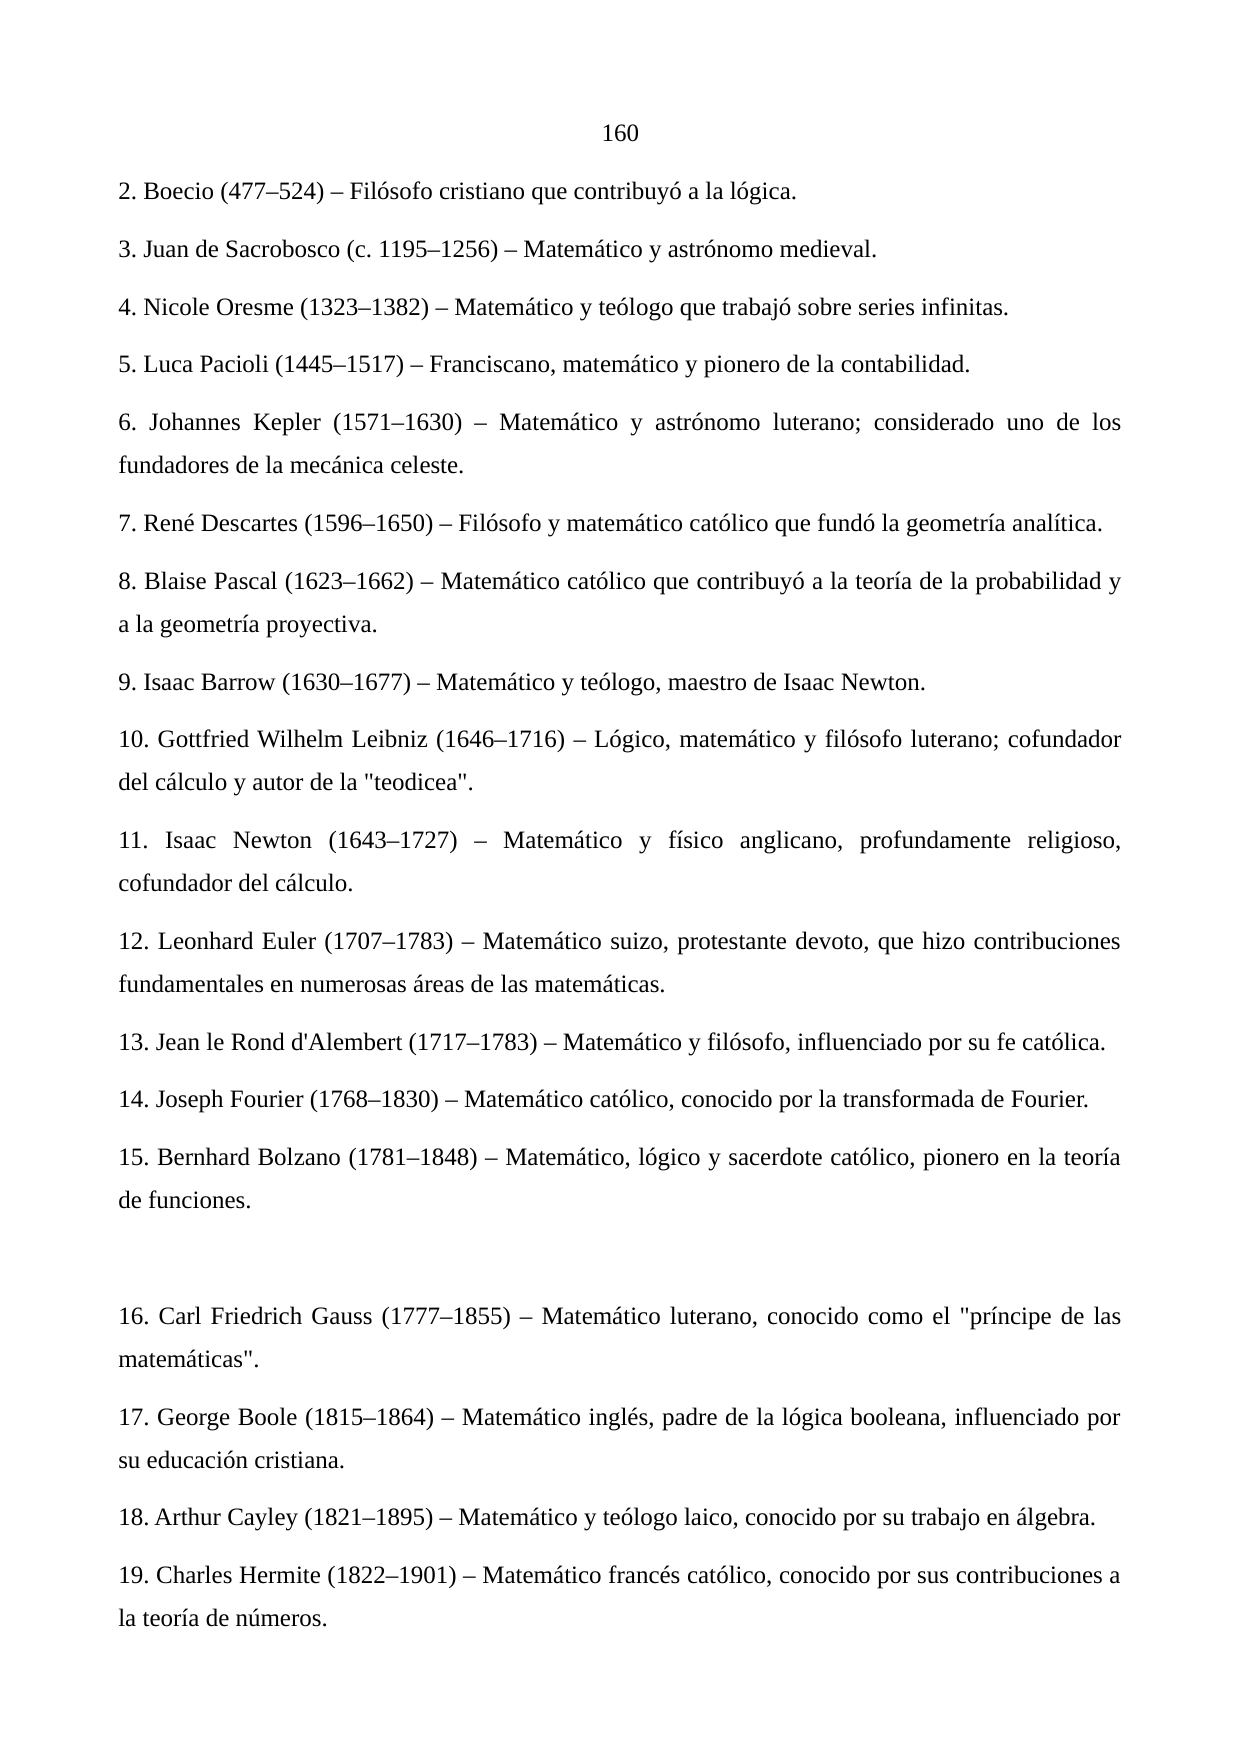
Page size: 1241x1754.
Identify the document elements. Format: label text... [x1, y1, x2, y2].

text 10. Gottfried Wilhelm Leibniz (1646–1716) – Lógico, matemático y filósofo luterano; cofundador del cálculo y autor de la "teodicea". [118, 724, 1122, 796]
text 18. Arthur Cayley (1821–1895) – Matemático y teólogo laico, conocido por su trabajo en álgebra. [118, 1502, 1122, 1531]
text 9. Isaac Barrow (1630–1677) – Matemático y teólogo, maestro de Isaac Newton. [118, 667, 1122, 695]
text 19. Charles Hermite (1822–1901) – Matemático francés católico, conocido por sus contribuciones a la teoría de números. [118, 1560, 1122, 1632]
text 15. Bernhard Bolzano (1781–1848) – Matemático, lógico y sacerdote católico, pionero en la teoría de funciones. [118, 1142, 1122, 1214]
text 16. Carl Friedrich Gauss (1777–1855) – Matemático luterano, conocido como el "príncipe de las matemáticas". [118, 1301, 1122, 1373]
text 12. Leonhard Euler (1707–1783) – Matemático suizo, protestante devoto, que hizo contribuciones fundamentales en numerosas áreas de las matemáticas. [118, 926, 1122, 998]
text 5. Luca Pacioli (1445–1517) – Franciscano, matemático y pionero de la contabilidad. [118, 349, 1122, 378]
text 6. Johannes Kepler (1571–1630) – Matemático y astrónomo luterano; considerado uno de los fundadores de la mecánica celeste. [118, 407, 1122, 479]
text 13. Jean le Rond d'Alembert (1717–1783) – Matemático y filósofo, influenciado por su fe católica. [118, 1027, 1122, 1056]
text 17. George Boole (1815–1864) – Matemático inglés, padre de la lógica booleana, influenciado por su educación cristiana. [118, 1402, 1122, 1473]
text 2. Boecio (477–524) – Filósofo cristiano que contribuyó a la lógica. [118, 176, 1122, 205]
text 7. René Descartes (1596–1650) – Filósofo y matemático católico que fundó la geometría analítica. [118, 508, 1122, 537]
text 14. Joseph Fourier (1768–1830) – Matemático católico, conocido por la transformada de Fourier. [118, 1084, 1122, 1113]
text 3. Juan de Sacrobosco (c. 1195–1256) – Matemático y astrónomo medieval. [118, 234, 1122, 263]
text 11. Isaac Newton (1643–1727) – Matemático y físico anglicano, profundamente religioso, cofundador del cálculo. [118, 825, 1122, 897]
text 4. Nicole Oresme (1323–1382) – Matemático y teólogo que trabajó sobre series infinitas. [118, 292, 1122, 321]
text 8. Blaise Pascal (1623–1662) – Matemático católico que contribuyó a la teoría de la probabilidad y a la geometría proyectiva. [118, 566, 1122, 638]
